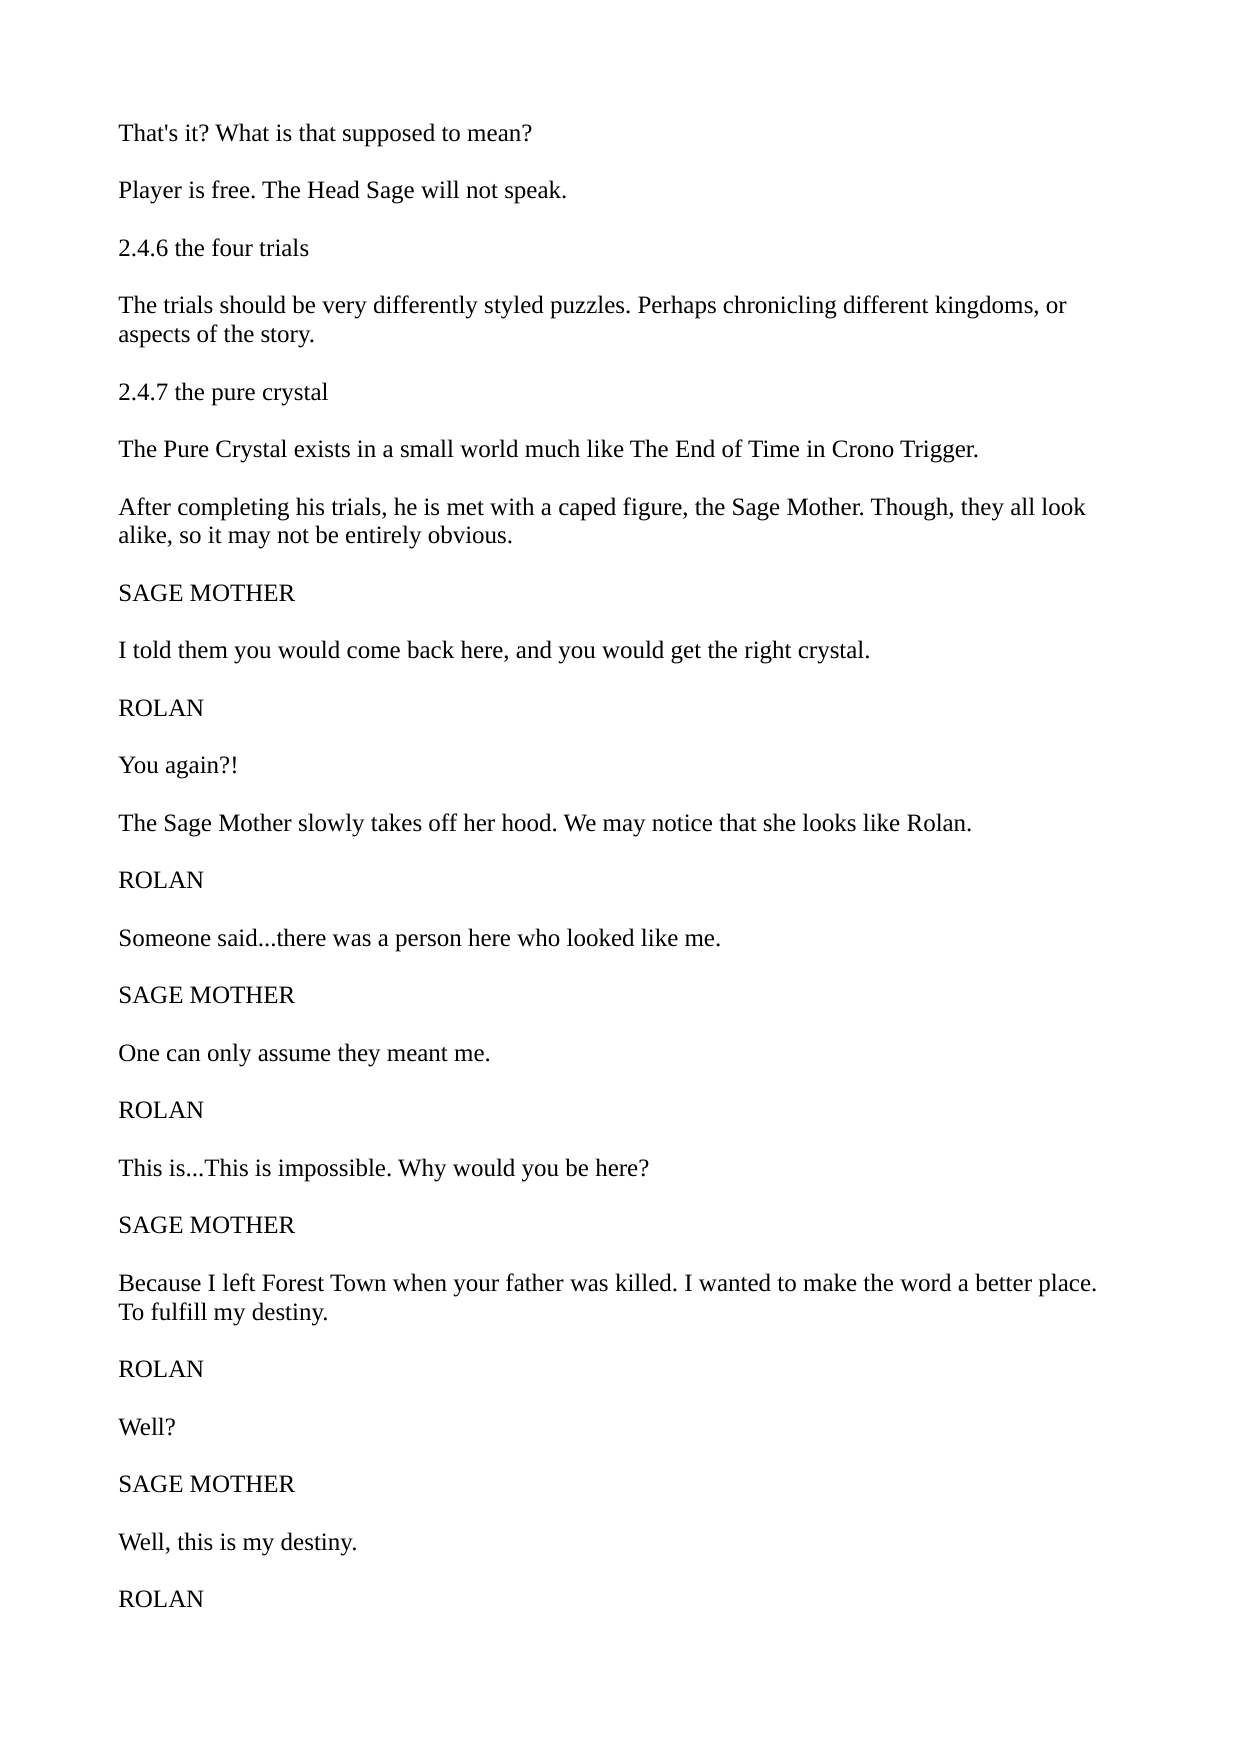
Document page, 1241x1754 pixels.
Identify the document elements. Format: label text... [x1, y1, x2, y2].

text After completing his trials, he is met with a caped figure, the Sage Mother. Though, they all look alike, so it may not be entirely obvious. [118, 492, 1122, 549]
text Someone said...there was a person here who looked like me. [118, 923, 1122, 952]
text ROLAN [118, 1096, 1122, 1124]
text SAGE MOTHER [118, 578, 1122, 607]
text That's it? What is that supposed to mean? [118, 118, 1122, 147]
text 2.4.7 the pure crystal [118, 377, 1122, 406]
text Well, this is my destiny. [118, 1527, 1122, 1556]
text SAGE MOTHER [118, 981, 1122, 1009]
text 2.4.6 the four trials [118, 233, 1122, 262]
text One can only assume they meant me. [118, 1038, 1122, 1067]
text The Pure Crystal exists in a small world much like The End of Time in Crono Trigger. [118, 434, 1122, 463]
text ROLAN [118, 866, 1122, 894]
text The Sage Mother slowly takes off her hood. We may notice that she looks like Rolan. [118, 808, 1122, 837]
text ROLAN [118, 1354, 1122, 1383]
text The trials should be very differently styled puzzles. Perhaps chronicling different kingdoms, or aspects of the story. [118, 291, 1122, 348]
text I told them you would come back here, and you would get the right crystal. [118, 636, 1122, 664]
text ROLAN [118, 1584, 1122, 1613]
text ROLAN [118, 693, 1122, 722]
text SAGE MOTHER [118, 1211, 1122, 1239]
text You again?! [118, 751, 1122, 779]
text This is...This is impossible. Why would you be here? [118, 1153, 1122, 1182]
text SAGE MOTHER [118, 1469, 1122, 1498]
text Player is free. The Head Sage will not speak. [118, 176, 1122, 204]
text Well? [118, 1412, 1122, 1441]
text Because I left Forest Town when your father was killed. I wanted to make the word a better place. To fulfill my destiny. [118, 1268, 1122, 1326]
